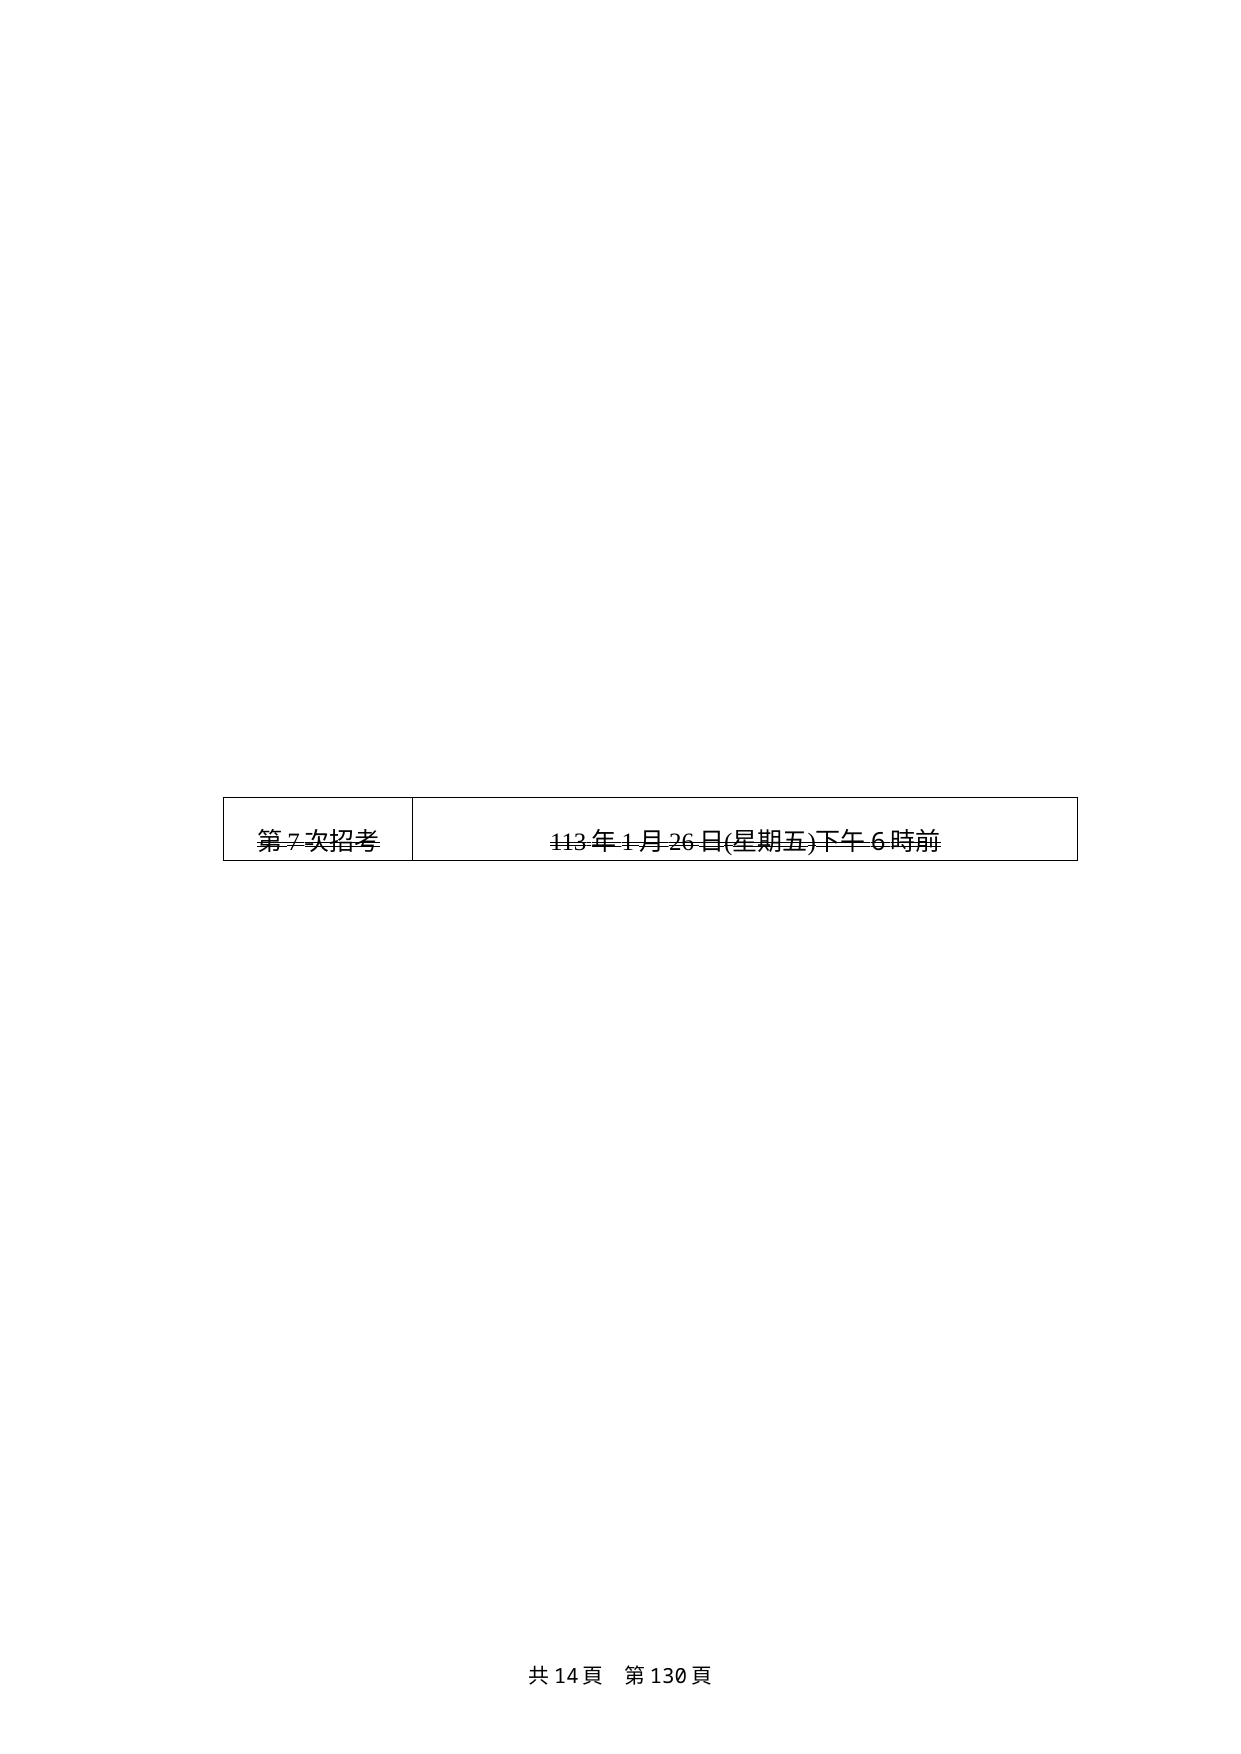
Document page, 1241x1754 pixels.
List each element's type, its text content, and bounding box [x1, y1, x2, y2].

table_cell 第7次招考 [224, 798, 412, 860]
table_cell 113年1月26日(星期五)下午6時前 [413, 798, 1077, 860]
